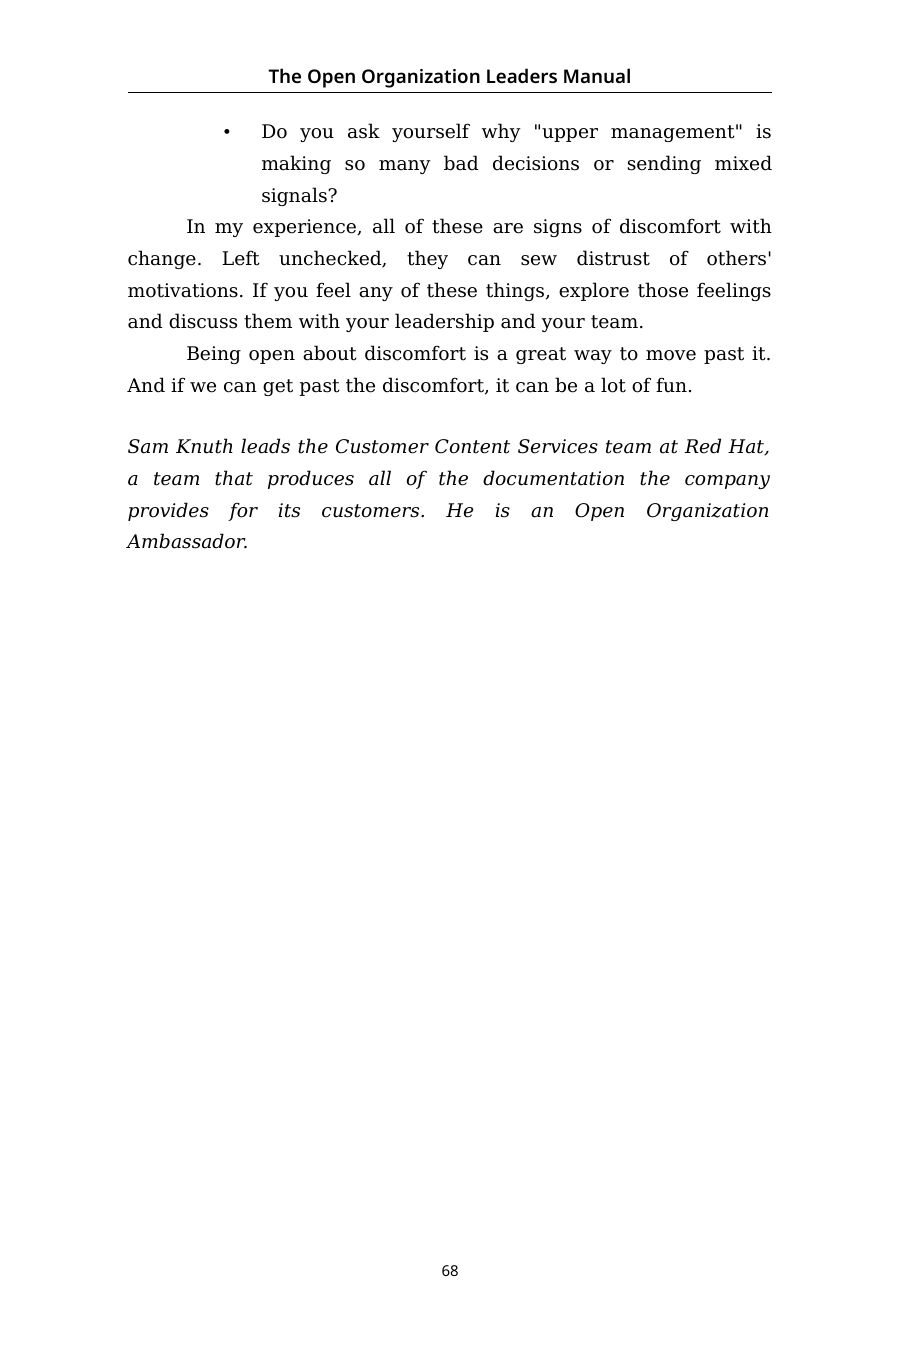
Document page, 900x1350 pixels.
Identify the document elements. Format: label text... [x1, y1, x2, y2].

list Do you ask yourself why "upper management" is making so many bad decisions or sending mixed signals? [223, 121, 772, 207]
text Sam Knuth leads the Customer Content Services team at Red Hat, a team that produces all of the documentation the company provides for its customers. He is an Open Organization Ambassador. [127, 436, 772, 553]
text Being open about discomfort is a great way to move past it. And if we can get past the discomfort, it can be a lot of fun. [127, 343, 772, 397]
text In my experience, all of these are signs of discomfort with change. Left unchecked, they can sew distrust of others' motivations. If you feel any of these things, explore those feelings and discuss them with your leadership and your team. [127, 216, 772, 333]
